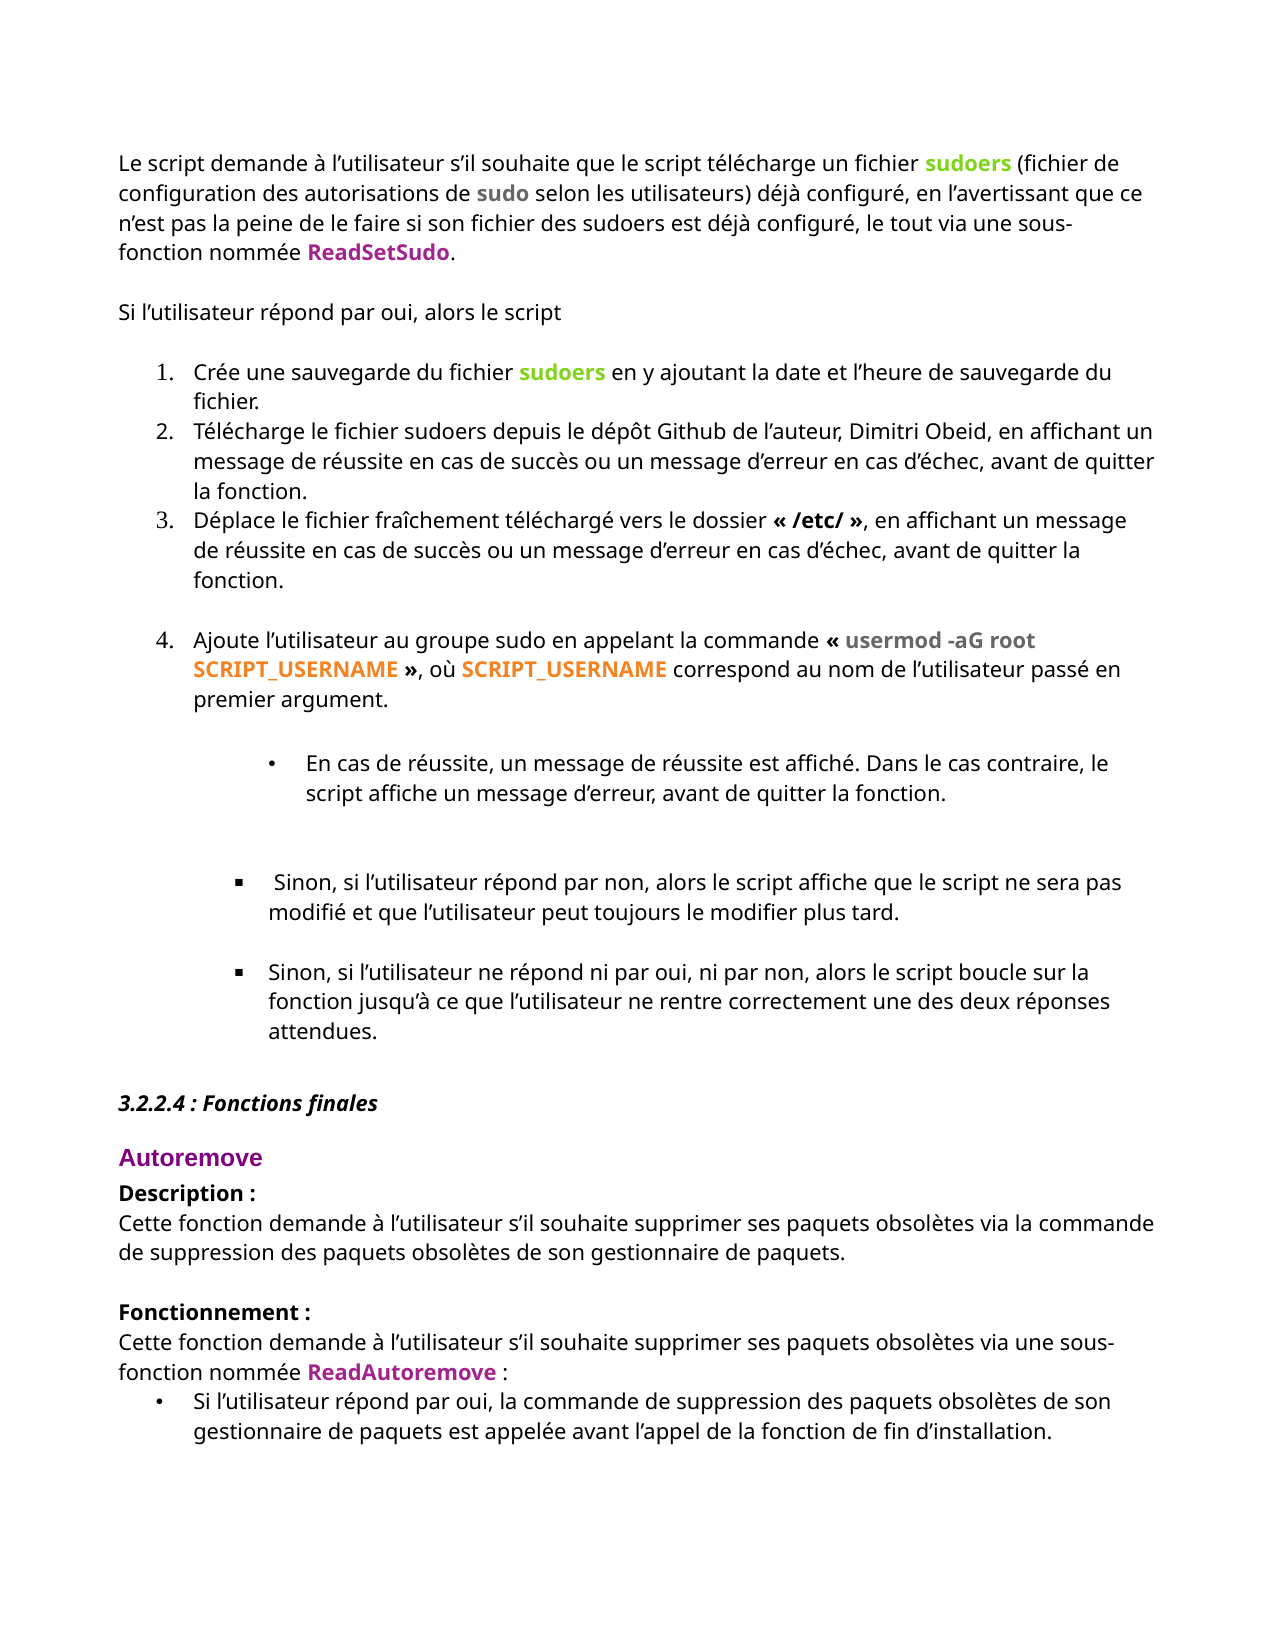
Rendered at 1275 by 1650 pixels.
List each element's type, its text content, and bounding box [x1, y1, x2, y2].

text Fonctionnement : [118, 1297, 1157, 1327]
text Description : [118, 1178, 1157, 1208]
text Cette fonction demande à l’utilisateur s’il souhaite supprimer ses paquets obsolètes via une sous-fonction nommée ReadAutoremove : [118, 1327, 1157, 1386]
text Si l’utilisateur répond par oui, alors le script [118, 297, 1157, 327]
subtitle Autoremove [118, 1143, 1157, 1172]
subtitle 3.2.2.4 : Fonctions finales [118, 1088, 1157, 1118]
list Ajoute l’utilisateur au groupe sudo en appelant la commande « usermod -aG root SCRIPT_USERNAME », où SCRIPT_USERNAME correspond au nom de l’utilisateur passé en premier argument. [156, 624, 1157, 714]
list Crée une sauvegarde du fichier sudoers en y ajoutant la date et l’heure de sauvegarde du fichier. [156, 356, 1157, 416]
text Cette fonction demande à l’utilisateur s’il souhaite supprimer ses paquets obsolètes via la commande de suppression des paquets obsolètes de son gestionnaire de paquets. [118, 1208, 1157, 1267]
list Si l’utilisateur répond par oui, la commande de suppression des paquets obsolètes de son gestionnaire de paquets est appelée avant l’appel de la fonction de fin d’installation. [156, 1386, 1157, 1446]
list Télécharge le fichier sudoers depuis le dépôt Github de l’auteur, Dimitri Obeid, en affichant un message de réussite en cas de succès ou un message d’erreur en cas d’échec, avant de quitter la fonction. [156, 416, 1157, 505]
list Sinon, si l’utilisateur répond par non, alors le script affiche que le script ne sera pas modifié et que l’utilisateur peut toujours le modifier plus tard. [231, 867, 1157, 927]
list En cas de réussite, un message de réussite est affiché. Dans le cas contraire, le script affiche un message d’erreur, avant de quitter la fonction. [268, 748, 1157, 808]
text Le script demande à l’utilisateur s’il souhaite que le script télécharge un fichier sudoers (fichier de configuration des autorisations de sudo selon les utilisateurs) déjà configuré, en l’avertissant que ce n’est pas la peine de le faire si son fichier des sudoers est déjà configuré, le tout via une sous-fonction nommée ReadSetSudo. [118, 148, 1157, 267]
list Sinon, si l’utilisateur ne répond ni par oui, ni par non, alors le script boucle sur la fonction jusqu’à ce que l’utilisateur ne rentre correctement une des deux réponses attendues. [231, 957, 1157, 1046]
list Déplace le fichier fraîchement téléchargé vers le dossier « /etc/ », en affichant un message de réussite en cas de succès ou un message d’erreur en cas d’échec, avant de quitter la fonction. [156, 505, 1157, 595]
